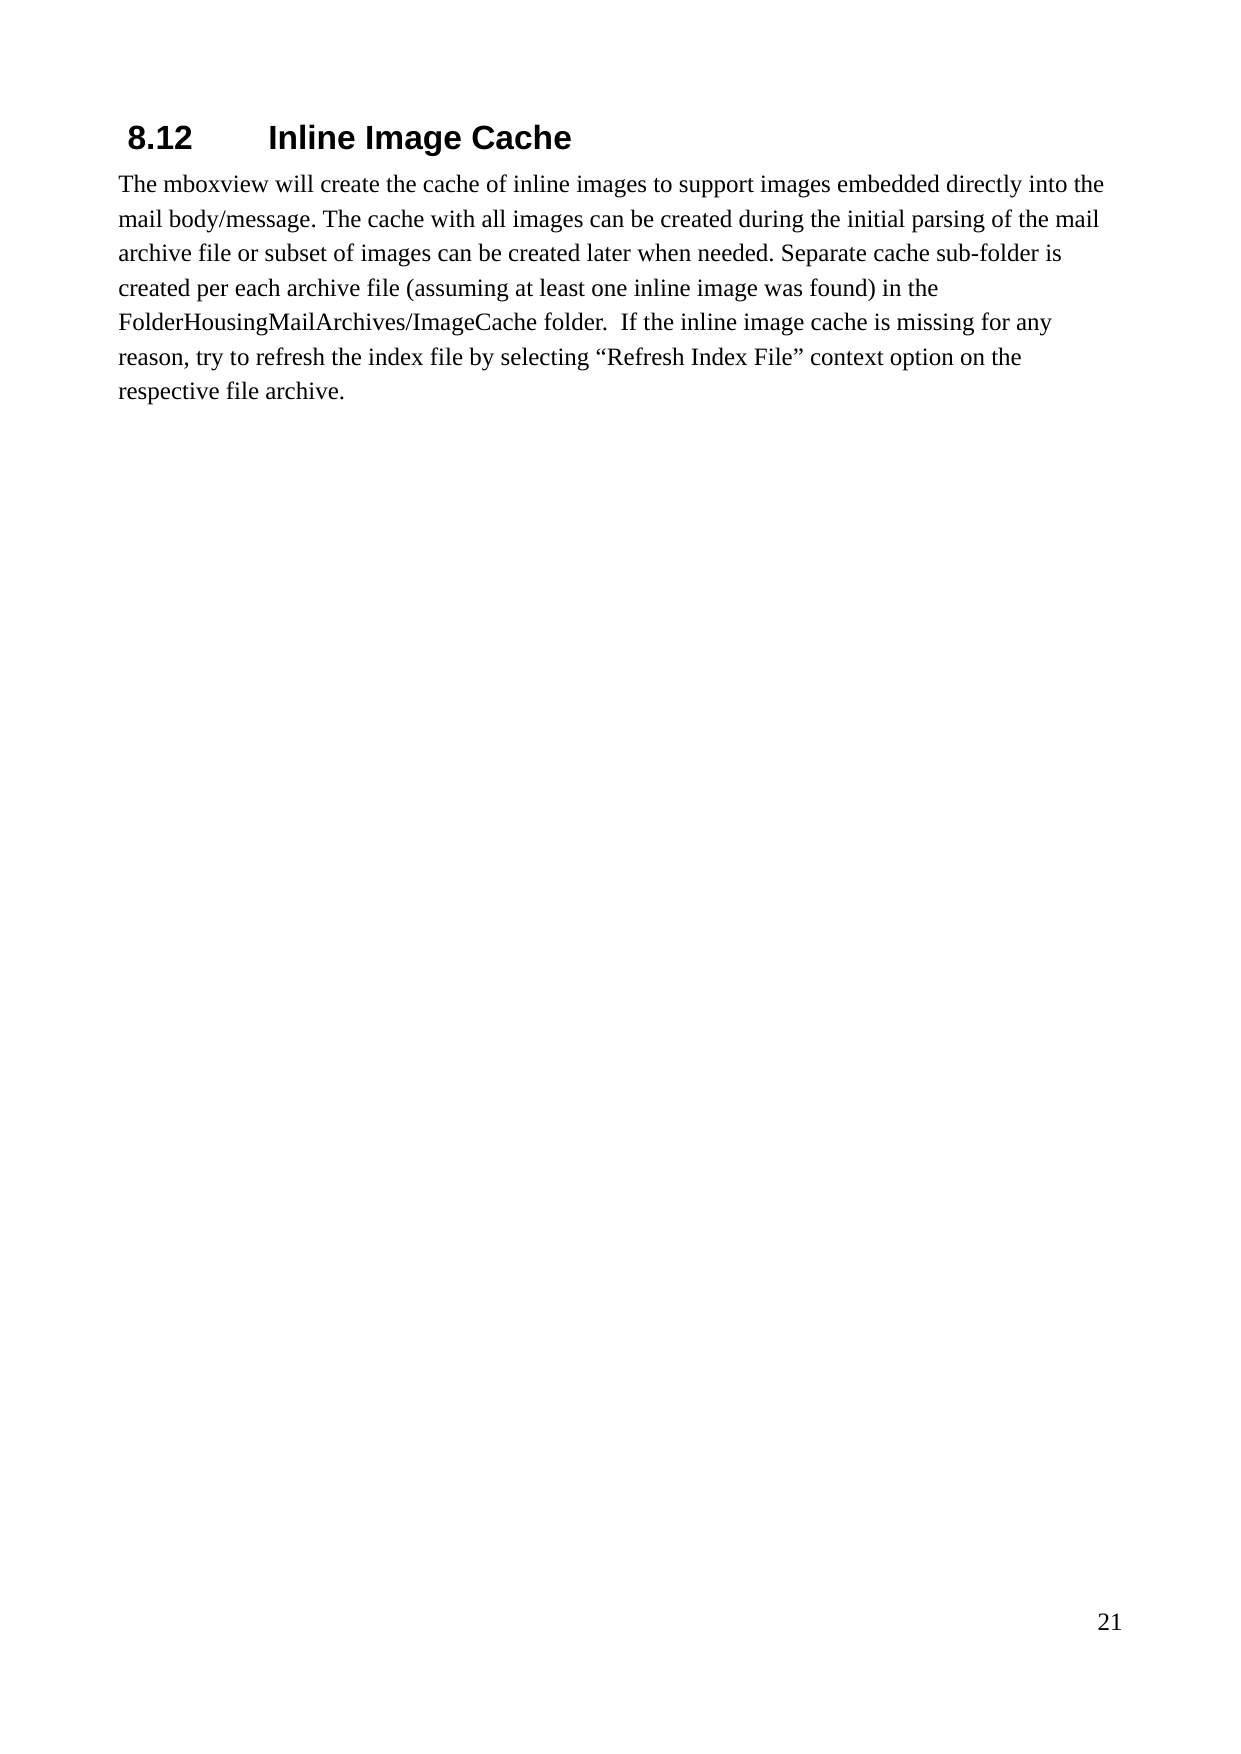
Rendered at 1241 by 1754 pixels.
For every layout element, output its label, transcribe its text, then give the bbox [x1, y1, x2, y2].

text The mboxview will create the cache of inline images to support images embedded directly into the mail body/message. The cache with all images can be created during the initial parsing of the mail archive file or subset of images can be created later when needed. Separate cache sub-folder is created per each archive file (assuming at least one inline image was found) in the FolderHousingMailArchives/ImageCache folder. If the inline image cache is missing for any reason, try to refresh the index file by selecting “Refresh Index File” context option on the respective file archive. [118, 169, 1122, 405]
subtitle Inline Image Cache [118, 118, 1122, 157]
